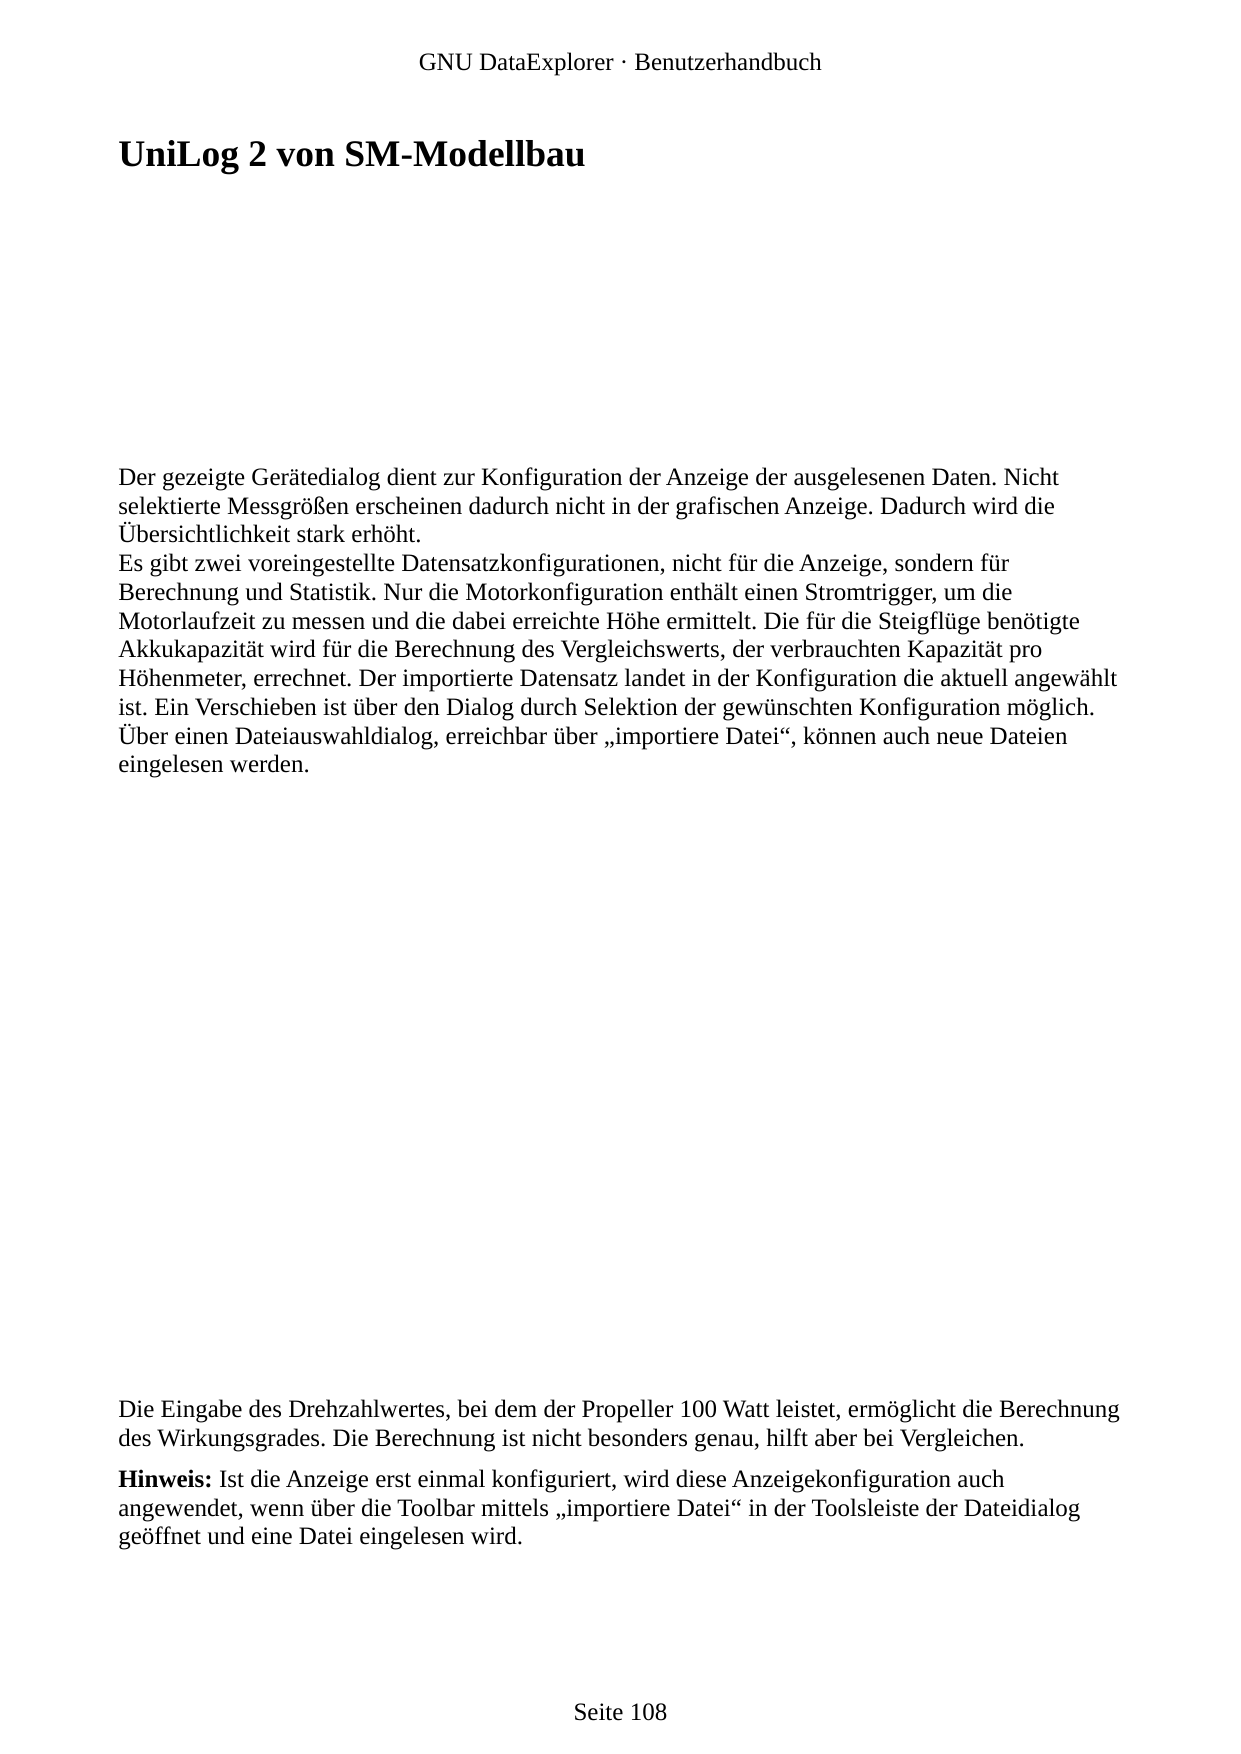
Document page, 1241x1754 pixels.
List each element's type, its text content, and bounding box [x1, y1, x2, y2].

text Die Eingabe des Drehzahlwertes, bei dem der Propeller 100 Watt leistet, ermöglicht die Berechnung des Wirkungsgrades. Die Berechnung ist nicht besonders genau, hilft aber bei Vergleichen. [118, 1394, 1122, 1451]
text Hinweis: Ist die Anzeige erst einmal konfiguriert, wird diese Anzeigekonfiguration auch angewendet, wenn über die Toolbar mittels „importiere Datei“ in der Toolsleiste der Dateidialog geöffnet und eine Datei eingelesen wird. [118, 1464, 1122, 1550]
text Der gezeigte Gerätedialog dient zur Konfiguration der Anzeige der ausgelesenen Daten. Nicht selektierte Messgrößen erscheinen dadurch nicht in der grafischen Anzeige. Dadurch wird die Übersichtlichkeit stark erhöht. Es gibt zwei voreingestellte Datensatzkonfigurationen, nicht für die Anzeige, sondern für Berechnung und Statistik. Nur die Motorkonfiguration enthält einen Stromtrigger, um die Motorlaufzeit zu messen und die dabei erreichte Höhe ermittelt. Die für die Steigflüge benötigte Akkukapazität wird für die Berechnung des Vergleichswerts, der verbrauchten Kapazität pro Höhenmeter, errechnet. Der importierte Datensatz landet in der Konfiguration die aktuell angewählt ist. Ein Verschieben ist über den Dialog durch Selektion der gewünschten Konfiguration möglich. Über einen Dateiauswahldialog, erreichbar über „importiere Datei“, können auch neue Dateien eingelesen werden. [118, 462, 1122, 778]
subtitle UniLog 2 von SM-Modellbau [118, 131, 1122, 174]
